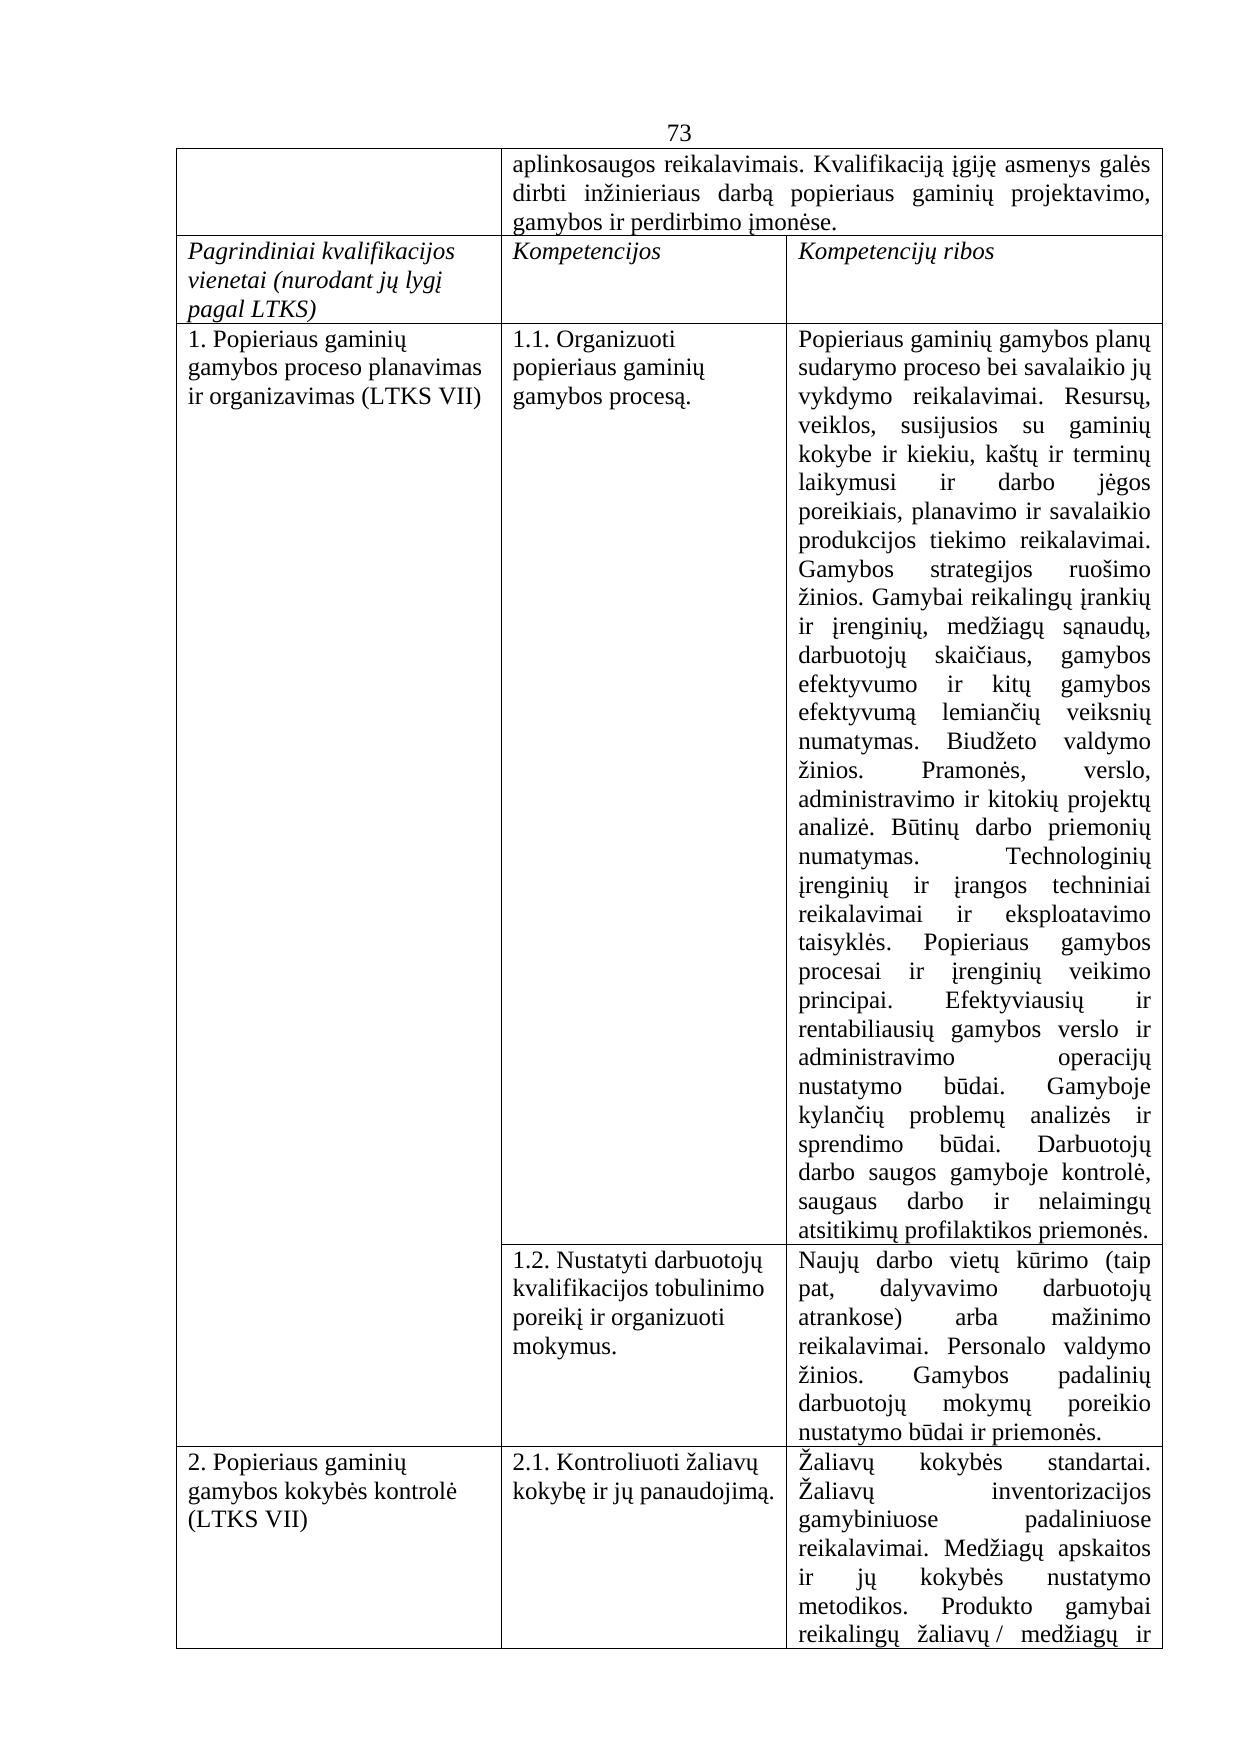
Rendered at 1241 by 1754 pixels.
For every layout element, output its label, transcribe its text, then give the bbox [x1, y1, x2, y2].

table_cell 2. Popieriaus gaminių gamybos kokybės kontrolė (LTKS VII) [177, 1447, 501, 1648]
table_cell Naujų darbo vietų kūrimo (taip pat, dalyvavimo darbuotojų atrankose) arba mažinimo reikalavimai. Personalo valdymo žinios. Gamybos padalinių darbuotojų mokymų poreikio nustatymo būdai ir priemonės. [787, 1245, 1162, 1446]
table_cell 1.2. Nustatyti darbuotojų kvalifikacijos tobulinimo poreikį ir organizuoti mokymus. [502, 1245, 786, 1446]
table_cell 1. Popieriaus gaminių gamybos proceso planavimas ir organizavimas (LTKS VII) [177, 324, 501, 1446]
table_cell Kompetencijų ribos [787, 236, 1162, 323]
table_cell Žaliavų kokybės standartai. Žaliavų inventorizacijos gamybiniuose padaliniuose reikalavimai. Medžiagų apskaitos ir jų kokybės nustatymo metodikos. Produkto gamybai reikalingų žaliavų / medžiagų ir [787, 1447, 1162, 1648]
table_cell Kompetencijos [502, 236, 786, 323]
table_cell 2.1. Kontroliuoti žaliavų kokybę ir jų panaudojimą. [502, 1447, 786, 1648]
table_cell Pagrindiniai kvalifikacijos vienetai (nurodant jų lygį pagal LTKS) [177, 236, 501, 323]
table_cell 1.1. Organizuoti popieriaus gaminių gamybos procesą. [502, 324, 786, 1244]
table_cell Popieriaus gaminių gamybos planų sudarymo proceso bei savalaikio jų vykdymo reikalavimai. Resursų, veiklos, susijusios su gaminių kokybe ir kiekiu, kaštų ir terminų laikymusi ir darbo jėgos poreikiais, planavimo ir savalaikio produkcijos tiekimo reikalavimai. Gamybos strategijos ruošimo žinios. Gamybai reikalingų įrankių ir įrenginių, medžiagų sąnaudų, darbuotojų skaičiaus, gamybos efektyvumo ir kitų gamybos efektyvumą lemiančių veiksnių numatymas. Biudžeto valdymo žinios. Pramonės, verslo, administravimo ir kitokių projektų analizė. Būtinų darbo priemonių numatymas. Technologinių įrenginių ir įrangos techniniai reikalavimai ir eksploatavimo taisyklės. Popieriaus gamybos procesai ir įrenginių veikimo principai. Efektyviausių ir rentabiliausių gamybos verslo ir administravimo operacijų nustatymo būdai. Gamyboje kylančių problemų analizės ir sprendimo būdai. Darbuotojų darbo saugos gamyboje kontrolė, saugaus darbo ir nelaimingų atsitikimų profilaktikos priemonės. [787, 324, 1162, 1244]
table_header [177, 149, 501, 235]
table_header aplinkosaugos reikalavimais. Kvalifikaciją įgiję asmenys galės dirbti inžinieriaus darbą popieriaus gaminių projektavimo, gamybos ir perdirbimo įmonėse. [502, 149, 1162, 235]
